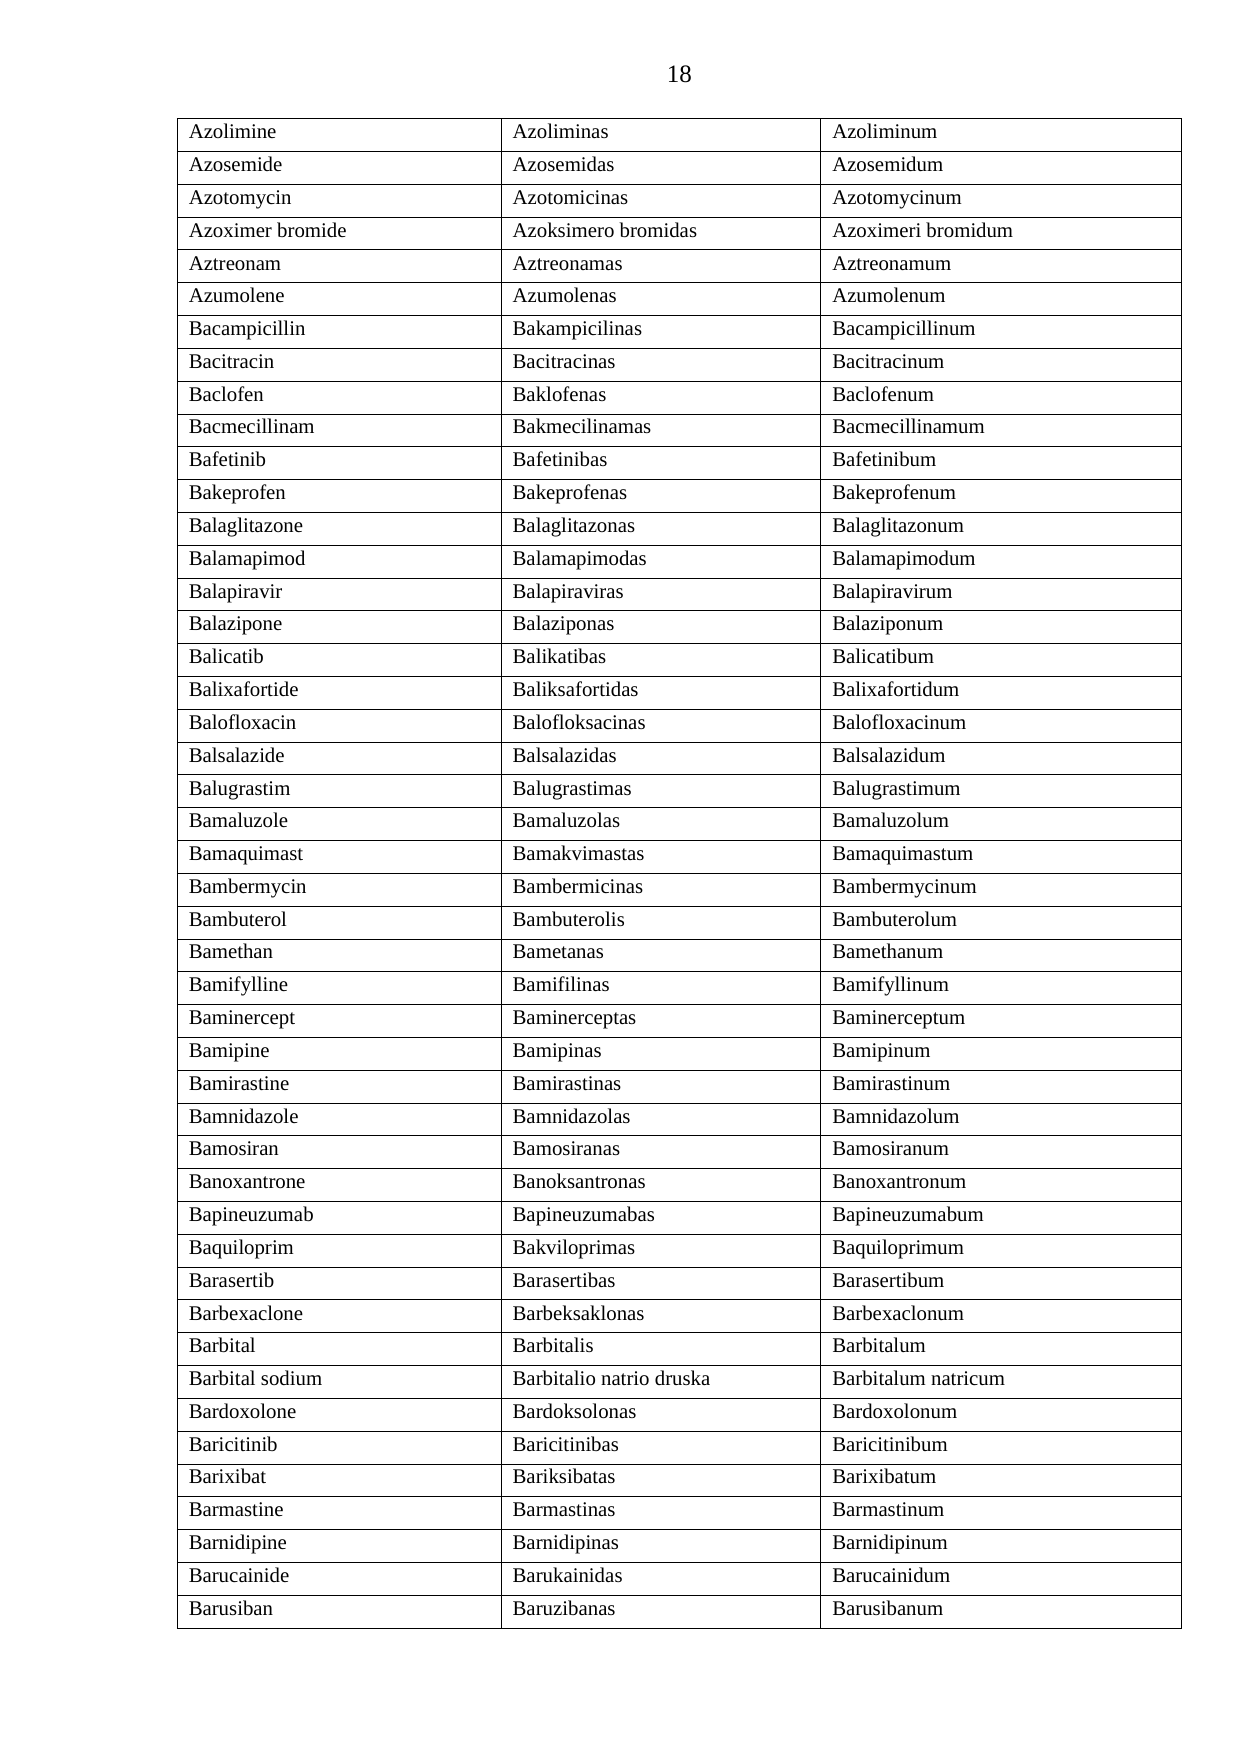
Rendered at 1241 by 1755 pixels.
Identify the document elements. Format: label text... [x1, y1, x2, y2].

table_cell Aztreonam [178, 250, 501, 282]
table_cell Bamosiranas [502, 1136, 820, 1168]
table_cell Barucainidum [821, 1563, 1181, 1595]
table_cell Bamaluzolum [821, 808, 1181, 840]
table_cell Bamirastinum [821, 1071, 1181, 1102]
table_cell Azosemidas [502, 152, 820, 184]
table_cell Barbital [178, 1333, 501, 1365]
table_cell Barusibanum [821, 1596, 1181, 1627]
table_cell Bamipine [178, 1038, 501, 1070]
table_cell Balixafortide [178, 677, 501, 709]
table_cell Barnidipine [178, 1530, 501, 1562]
table_cell Barusiban [178, 1596, 501, 1627]
table_cell Balicatib [178, 644, 501, 676]
table_cell Bafetinibum [821, 447, 1181, 479]
table_cell Azoksimero bromidas [502, 218, 820, 249]
table_cell Baclofenum [821, 382, 1181, 413]
table_cell Bacmecillinam [178, 415, 501, 446]
table_cell Baminercept [178, 1005, 501, 1037]
table_cell Azotomycin [178, 185, 501, 217]
table_cell Barasertibas [502, 1268, 820, 1299]
table_cell Balamapimod [178, 546, 501, 577]
table_cell Azosemidum [821, 152, 1181, 184]
table_cell Bamirastine [178, 1071, 501, 1102]
table_cell Barbitalum [821, 1333, 1181, 1365]
table_cell Azoliminum [821, 119, 1181, 151]
table_cell Bakeprofenum [821, 480, 1181, 512]
table_cell Azotomicinas [502, 185, 820, 217]
table_cell Bamaluzole [178, 808, 501, 840]
table_cell Bamosiran [178, 1136, 501, 1168]
table_cell Barbexaclonum [821, 1300, 1181, 1332]
table_cell Barasertib [178, 1268, 501, 1299]
table_cell Azumolene [178, 283, 501, 315]
table_cell Bamifilinas [502, 972, 820, 1004]
table_cell Bamethanum [821, 940, 1181, 971]
table_cell Bapineuzumab [178, 1202, 501, 1234]
table_cell Balugrastimas [502, 775, 820, 807]
table_cell Bakeprofen [178, 480, 501, 512]
table_cell Barbitalum natricum [821, 1366, 1181, 1398]
table_cell Barbeksaklonas [502, 1300, 820, 1332]
table_cell Banoxantronum [821, 1169, 1181, 1201]
table_cell Azoliminas [502, 119, 820, 151]
table_cell Barixibatum [821, 1465, 1181, 1496]
table_cell Barnidipinum [821, 1530, 1181, 1562]
table_cell Balikatibas [502, 644, 820, 676]
table_cell Barmastine [178, 1497, 501, 1529]
table_cell Barmastinas [502, 1497, 820, 1529]
table_cell Balaglitazone [178, 513, 501, 545]
table_cell Aztreonamas [502, 250, 820, 282]
table_cell Balsalazide [178, 743, 501, 774]
table_cell Bafetinib [178, 447, 501, 479]
table_cell Barmastinum [821, 1497, 1181, 1529]
table_cell Bamaluzolas [502, 808, 820, 840]
table_cell Baricitinib [178, 1432, 501, 1463]
table_cell Bacitracinas [502, 349, 820, 381]
table_cell Balugrastim [178, 775, 501, 807]
table_cell Bacampicillin [178, 316, 501, 348]
table_cell Bambermycinum [821, 874, 1181, 906]
table_cell Azosemide [178, 152, 501, 184]
table_cell Bamifyllinum [821, 972, 1181, 1004]
table_cell Bamosiranum [821, 1136, 1181, 1168]
table_cell Baricitinibas [502, 1432, 820, 1463]
table_cell Baliksafortidas [502, 677, 820, 709]
table_cell Balaglitazonas [502, 513, 820, 545]
table_cell Bakeprofenas [502, 480, 820, 512]
table_cell Baricitinibum [821, 1432, 1181, 1463]
table_cell Balapiravirum [821, 579, 1181, 610]
table_cell Baquiloprim [178, 1235, 501, 1267]
table_cell Bamethan [178, 940, 501, 971]
table_cell Bakampicilinas [502, 316, 820, 348]
table_cell Bamipinum [821, 1038, 1181, 1070]
table_cell Baclofen [178, 382, 501, 413]
table_cell Barnidipinas [502, 1530, 820, 1562]
table_cell Aztreonamum [821, 250, 1181, 282]
table_cell Bariksibatas [502, 1465, 820, 1496]
table_cell Bacitracin [178, 349, 501, 381]
table_cell Bambuterolum [821, 907, 1181, 938]
table_cell Balofloxacinum [821, 710, 1181, 742]
table_cell Bametanas [502, 940, 820, 971]
table_cell Bapineuzumabum [821, 1202, 1181, 1234]
table_cell Azotomycinum [821, 185, 1181, 217]
table_cell Bardoksolonas [502, 1399, 820, 1431]
table_cell Barbitalio natrio druska [502, 1366, 820, 1398]
table_cell Azolimine [178, 119, 501, 151]
table_cell Balsalazidum [821, 743, 1181, 774]
table_cell Barixibat [178, 1465, 501, 1496]
table_cell Bacmecillinamum [821, 415, 1181, 446]
table_cell Bambermycin [178, 874, 501, 906]
table_cell Balamapimodas [502, 546, 820, 577]
table_cell Baquiloprimum [821, 1235, 1181, 1267]
table_cell Bamifylline [178, 972, 501, 1004]
table_cell Bamaquimastum [821, 841, 1181, 873]
table_cell Barasertibum [821, 1268, 1181, 1299]
table_cell Bakmecilinamas [502, 415, 820, 446]
table_cell Bamnidazole [178, 1104, 501, 1135]
table_cell Balapiraviras [502, 579, 820, 610]
table_cell Balaglitazonum [821, 513, 1181, 545]
table_cell Balapiravir [178, 579, 501, 610]
table_cell Balofloxacin [178, 710, 501, 742]
table_cell Balaziponas [502, 611, 820, 643]
table_cell Azoximer bromide [178, 218, 501, 249]
table_cell Azumolenas [502, 283, 820, 315]
table_cell Bardoxolonum [821, 1399, 1181, 1431]
table_cell Baklofenas [502, 382, 820, 413]
table_cell Bakviloprimas [502, 1235, 820, 1267]
table_cell Balixafortidum [821, 677, 1181, 709]
table_cell Balaziponum [821, 611, 1181, 643]
table_cell Balicatibum [821, 644, 1181, 676]
table_cell Barbexaclone [178, 1300, 501, 1332]
table_cell Balamapimodum [821, 546, 1181, 577]
table_cell Bambermicinas [502, 874, 820, 906]
table_cell Baminerceptum [821, 1005, 1181, 1037]
table_cell Azoximeri bromidum [821, 218, 1181, 249]
table_cell Balsalazidas [502, 743, 820, 774]
table_cell Bafetinibas [502, 447, 820, 479]
table_cell Banoksantronas [502, 1169, 820, 1201]
table_cell Bamnidazolum [821, 1104, 1181, 1135]
table_cell Bacitracinum [821, 349, 1181, 381]
table_cell Bamnidazolas [502, 1104, 820, 1135]
table_cell Balugrastimum [821, 775, 1181, 807]
table_cell Baruzibanas [502, 1596, 820, 1627]
table_cell Azumolenum [821, 283, 1181, 315]
table_cell Barucainide [178, 1563, 501, 1595]
table_cell Barukainidas [502, 1563, 820, 1595]
table_cell Barbital sodium [178, 1366, 501, 1398]
table_cell Bapineuzumabas [502, 1202, 820, 1234]
table_cell Balazipone [178, 611, 501, 643]
table_cell Bamaquimast [178, 841, 501, 873]
table_cell Bamakvimastas [502, 841, 820, 873]
table_cell Bardoxolone [178, 1399, 501, 1431]
table_cell Bamirastinas [502, 1071, 820, 1102]
table_cell Balofloksacinas [502, 710, 820, 742]
table_cell Bacampicillinum [821, 316, 1181, 348]
table_cell Bambuterol [178, 907, 501, 938]
table_cell Baminerceptas [502, 1005, 820, 1037]
table_cell Bambuterolis [502, 907, 820, 938]
table_cell Bamipinas [502, 1038, 820, 1070]
table_cell Banoxantrone [178, 1169, 501, 1201]
table_cell Barbitalis [502, 1333, 820, 1365]
